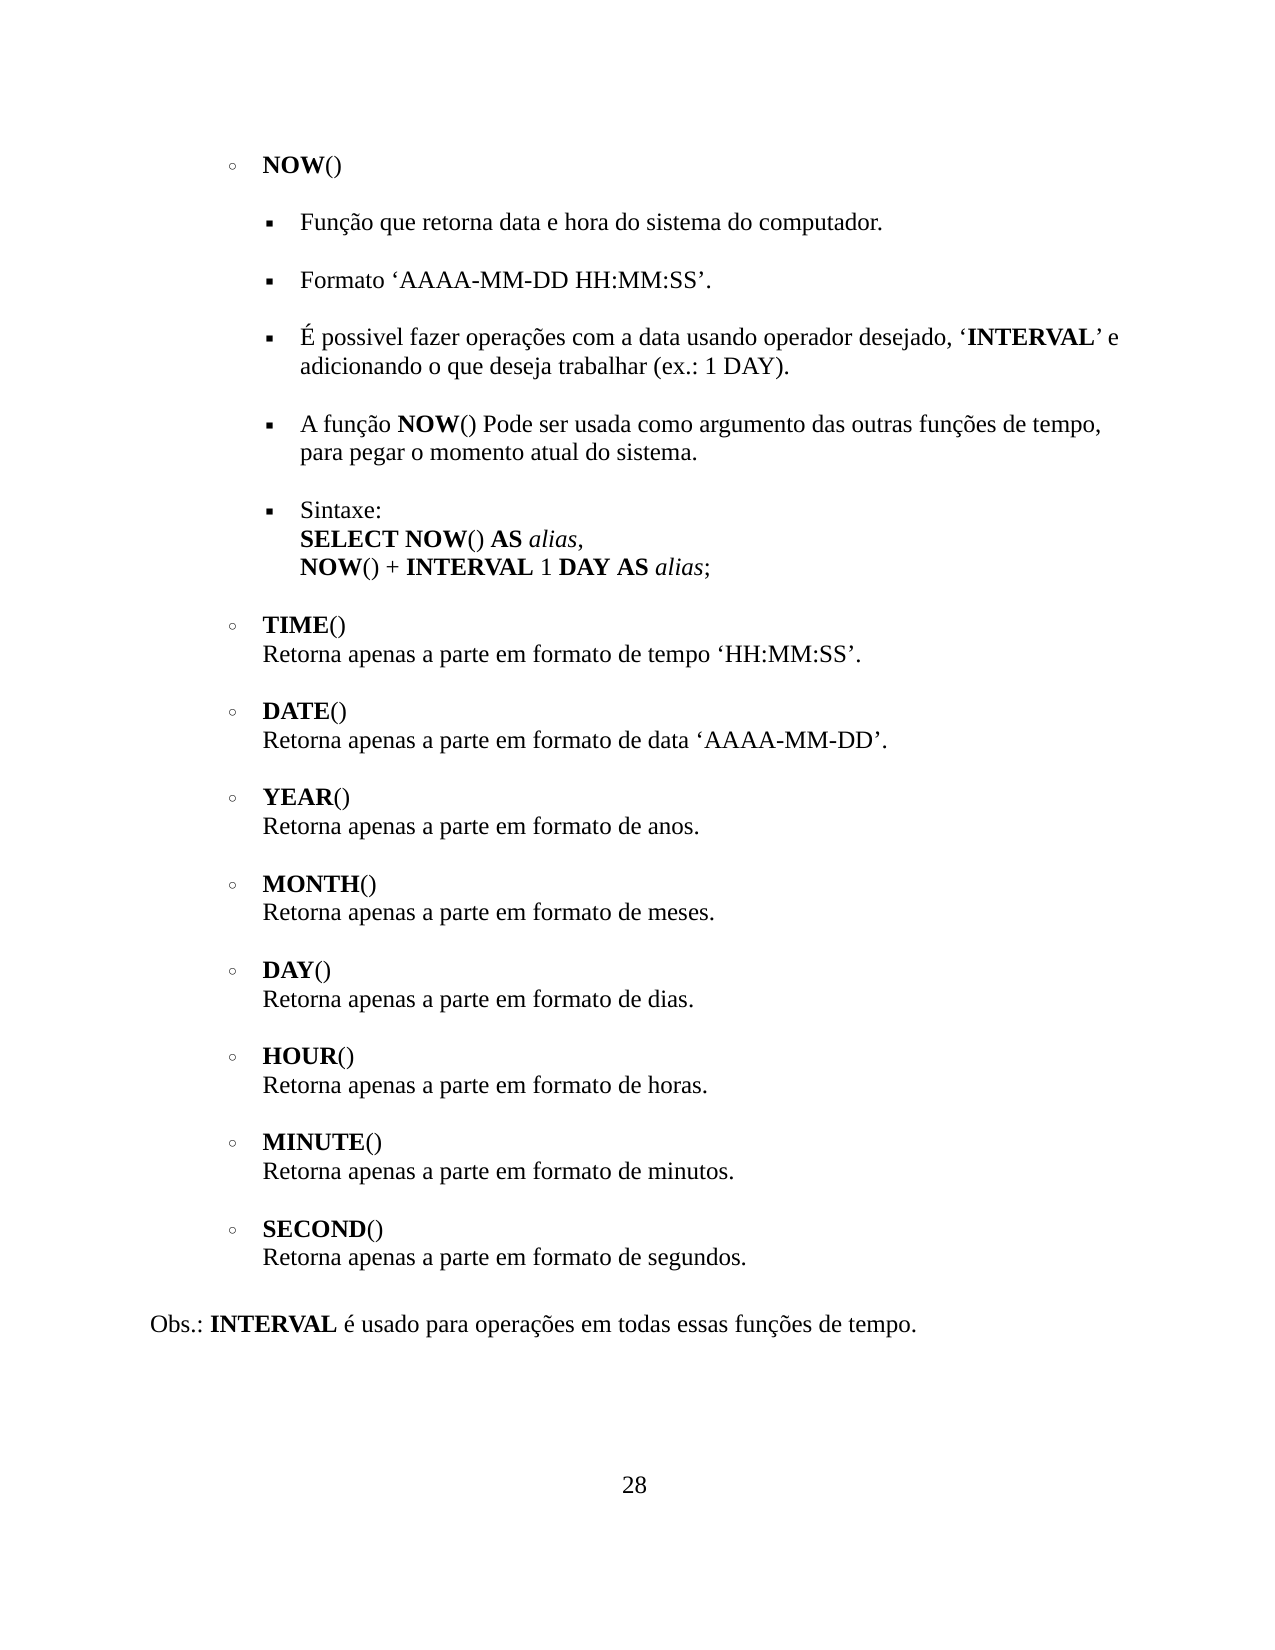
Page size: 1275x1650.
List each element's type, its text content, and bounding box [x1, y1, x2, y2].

list Sintaxe: SELECT NOW() AS alias, NOW() + INTERVAL 1 DAY AS alias; [262, 495, 1125, 610]
list YEAR() Retorna apenas a parte em formato de anos. [225, 782, 1125, 869]
list DAY() Retorna apenas a parte em formato de dias. [225, 955, 1125, 1041]
list É possivel fazer operações com a data usando operador desejado, ‘INTERVAL’ e adicionando o que deseja trabalhar (ex.: 1 DAY). [262, 322, 1125, 409]
list DATE() Retorna apenas a parte em formato de data ‘AAAA-MM-DD’. [225, 696, 1125, 782]
list MINUTE() Retorna apenas a parte em formato de minutos. [225, 1127, 1125, 1214]
list Formato ‘AAAA-MM-DD HH:MM:SS’. [262, 265, 1125, 322]
list A função NOW() Pode ser usada como argumento das outras funções de tempo, para pegar o momento atual do sistema. [262, 409, 1125, 495]
list TIME() Retorna apenas a parte em formato de tempo ‘HH:MM:SS’. [225, 610, 1125, 696]
list HOUR() Retorna apenas a parte em formato de horas. [225, 1041, 1125, 1127]
list NOW() [225, 150, 1125, 207]
list SECOND() Retorna apenas a parte em formato de segundos. [225, 1214, 1125, 1300]
text Obs.: INTERVAL é usado para operações em todas essas funções de tempo. [150, 1309, 1125, 1366]
list Função que retorna data e hora do sistema do computador. [262, 207, 1125, 265]
list MONTH() Retorna apenas a parte em formato de meses. [225, 869, 1125, 955]
